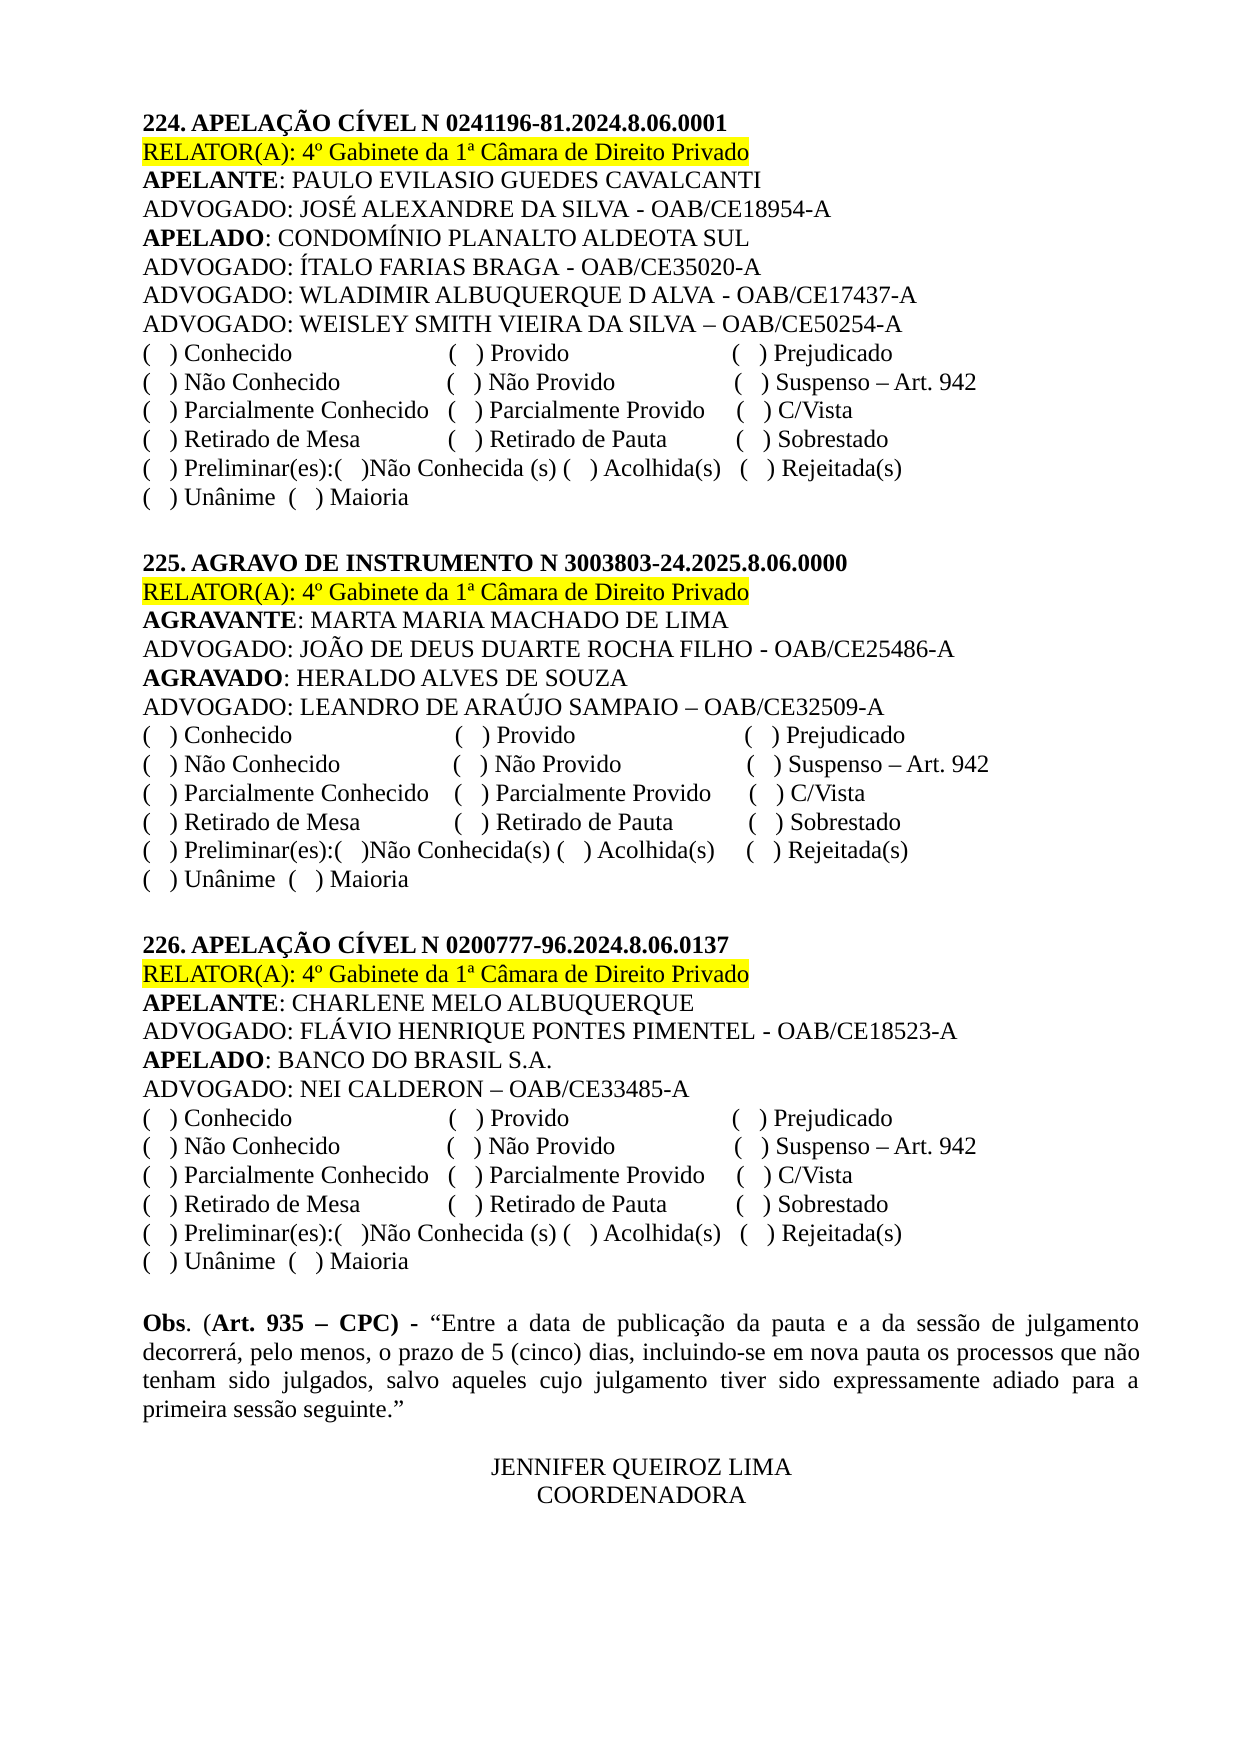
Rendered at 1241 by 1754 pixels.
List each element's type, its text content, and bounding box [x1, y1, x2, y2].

text ( ) Parcialmente Conhecido ( ) Parcialmente Provido ( ) C/Vista [142, 778, 1158, 807]
text ( ) Retirado de Mesa ( ) Retirado de Pauta ( ) Sobrestado [142, 1189, 1158, 1218]
text ( ) Não Conhecido ( ) Não Provido ( ) Suspenso – Art. 942 [142, 367, 1158, 396]
text ( ) Preliminar(es):( )Não Conhecida(s) ( ) Acolhida(s) ( ) Rejeitada(s) [142, 835, 1158, 864]
text ( ) Conhecido ( ) Provido ( ) Prejudicado [142, 1103, 1141, 1131]
text 225. AGRAVO DE INSTRUMENTO N 3003803-24.2025.8.06.0000 RELATOR(A): 4º Gabinete da 1ª Câmara de Direito Privado AGRAVANTE: MARTA MARIA MACHADO DE LIMA ADVOGADO: JOÃO DE DEUS DUARTE ROCHA FILHO - OAB/CE25486-A AGRAVADO: HERALDO ALVES DE SOUZA ADVOGADO: LEANDRO DE ARAÚJO SAMPAIO – OAB/CE32509-A [142, 548, 1141, 720]
text ( ) Não Conhecido ( ) Não Provido ( ) Suspenso – Art. 942 [142, 749, 1158, 778]
text ( ) Unânime ( ) Maioria [142, 864, 1141, 893]
text ( ) Preliminar(es):( )Não Conhecida (s) ( ) Acolhida(s) ( ) Rejeitada(s) [142, 1218, 1158, 1246]
text 226. APELAÇÃO CÍVEL N 0200777-96.2024.8.06.0137 RELATOR(A): 4º Gabinete da 1ª Câmara de Direito Privado APELANTE: CHARLENE MELO ALBUQUERQUE ADVOGADO: FLÁVIO HENRIQUE PONTES PIMENTEL - OAB/CE18523-A APELADO: BANCO DO BRASIL S.A. ADVOGADO: NEI CALDERON – OAB/CE33485-A [142, 930, 1141, 1103]
text COORDENADORA [142, 1481, 1141, 1509]
text ( ) Unânime ( ) Maioria [142, 482, 1141, 511]
text ( ) Parcialmente Conhecido ( ) Parcialmente Provido ( ) C/Vista [142, 396, 1158, 424]
text Obs. (Art. 935 – CPC) - “Entre a data de publicação da pauta e a da sessão de julgamento decorrerá, pelo menos, o prazo de 5 (cinco) dias, incluindo-se em nova pauta os processos que não tenham sido julgados, salvo aqueles cujo julgamento tiver sido expressamente adiado para a primeira sessão seguinte.” [142, 1308, 1141, 1423]
text 224. APELAÇÃO CÍVEL N 0241196-81.2024.8.06.0001 RELATOR(A): 4º Gabinete da 1ª Câmara de Direito Privado APELANTE: PAULO EVILASIO GUEDES CAVALCANTI ADVOGADO: JOSÉ ALEXANDRE DA SILVA - OAB/CE18954-A APELADO: CONDOMÍNIO PLANALTO ALDEOTA SUL ADVOGADO: ÍTALO FARIAS BRAGA - OAB/CE35020-A ADVOGADO: WLADIMIR ALBUQUERQUE D ALVA - OAB/CE17437-A ADVOGADO: WEISLEY SMITH VIEIRA DA SILVA – OAB/CE50254-A [142, 108, 1141, 338]
text ( ) Retirado de Mesa ( ) Retirado de Pauta ( ) Sobrestado [142, 807, 1158, 835]
text JENNIFER QUEIROZ LIMA [142, 1452, 1141, 1481]
text ( ) Conhecido ( ) Provido ( ) Prejudicado [142, 338, 1141, 367]
text ( ) Unânime ( ) Maioria [142, 1246, 1141, 1275]
text ( ) Parcialmente Conhecido ( ) Parcialmente Provido ( ) C/Vista [142, 1160, 1158, 1189]
text ( ) Não Conhecido ( ) Não Provido ( ) Suspenso – Art. 942 [142, 1131, 1158, 1160]
text ( ) Retirado de Mesa ( ) Retirado de Pauta ( ) Sobrestado [142, 424, 1158, 453]
text ( ) Conhecido ( ) Provido ( ) Prejudicado [142, 720, 1141, 749]
text ( ) Preliminar(es):( )Não Conhecida (s) ( ) Acolhida(s) ( ) Rejeitada(s) [142, 453, 1158, 482]
